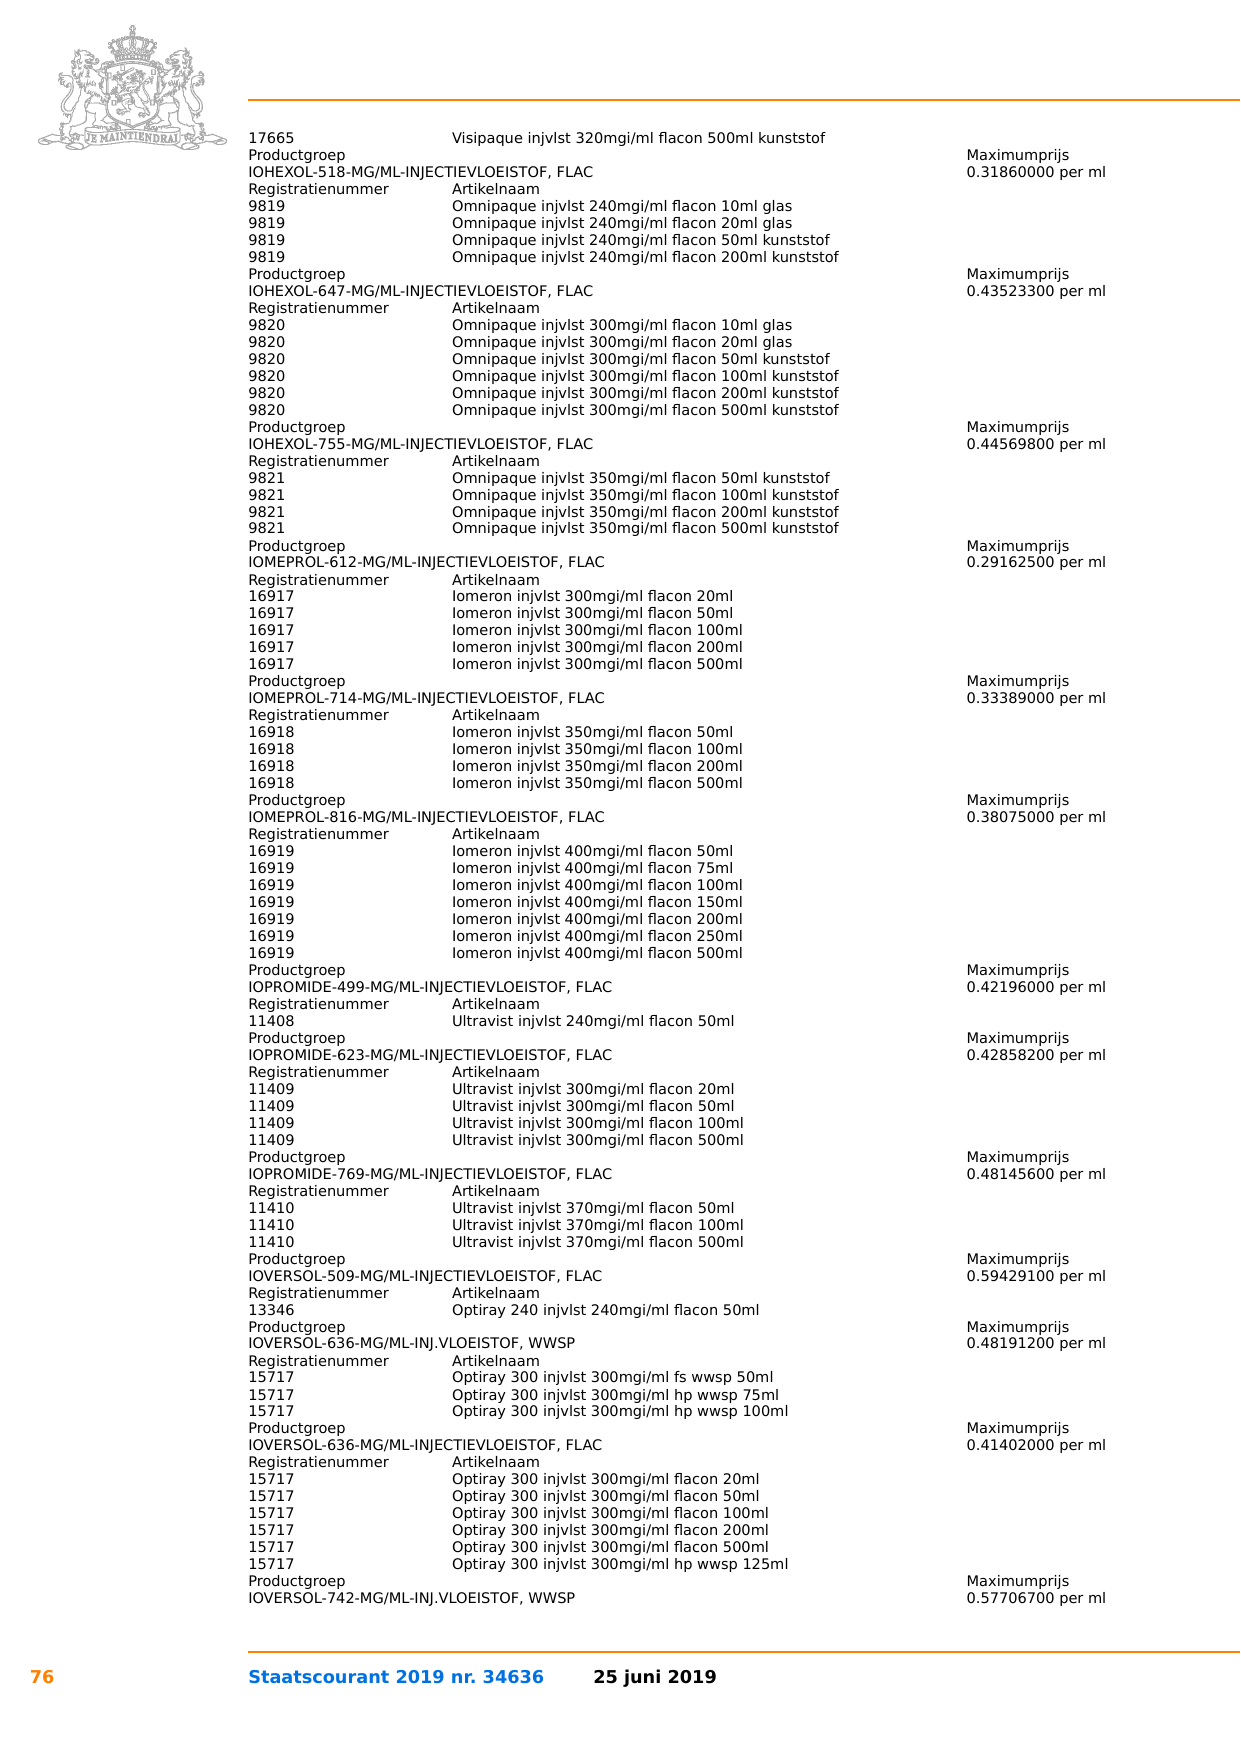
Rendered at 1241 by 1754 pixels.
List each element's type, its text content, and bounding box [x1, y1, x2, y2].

table_cell [961, 843, 1163, 860]
table_cell 15717 [248, 1505, 446, 1522]
table_cell 15717 [248, 1471, 446, 1488]
table_cell Artikelnaam [446, 1183, 961, 1199]
table_cell Artikelnaam [446, 453, 961, 469]
table_cell 0.42196000 per ml [961, 979, 1163, 996]
table_cell 16919 [248, 877, 446, 894]
table_cell Omnipaque injvlst 240mgi/ml flacon 10ml glas [446, 198, 961, 215]
table_cell [961, 724, 1163, 741]
table_cell 9821 [248, 486, 446, 503]
table_cell 16919 [248, 928, 446, 945]
table_cell Optiray 300 injvlst 300mgi/ml flacon 50ml [446, 1488, 961, 1505]
table_cell [446, 1149, 961, 1166]
table_cell Artikelnaam [446, 1353, 961, 1369]
table_cell Omnipaque injvlst 300mgi/ml flacon 20ml glas [446, 334, 961, 351]
table_cell 9820 [248, 351, 446, 368]
table_cell [961, 996, 1163, 1013]
table_cell [446, 792, 961, 809]
table_cell Optiray 300 injvlst 300mgi/ml hp wwsp 75ml [446, 1386, 961, 1403]
table_cell [961, 1522, 1163, 1539]
table_cell 0.31860000 per ml [961, 164, 1163, 181]
table_cell Productgroep [248, 1251, 446, 1267]
table_cell IOHEXOL-647-MG/ML-INJECTIEVLOEISTOF, FLAC [248, 283, 961, 300]
table_cell Optiray 300 injvlst 300mgi/ml flacon 20ml [446, 1471, 961, 1488]
table_cell Productgroep [248, 673, 446, 690]
table_cell Ultravist injvlst 370mgi/ml flacon 500ml [446, 1234, 961, 1251]
table_cell 0.43523300 per ml [961, 283, 1163, 300]
table_cell [446, 419, 961, 436]
table_cell IOPROMIDE-769-MG/ML-INJECTIEVLOEISTOF, FLAC [248, 1166, 961, 1183]
table_cell [961, 1285, 1163, 1301]
table_cell [446, 962, 961, 979]
table_cell Maximumprijs [961, 1149, 1163, 1166]
table_cell [961, 249, 1163, 266]
table_cell [446, 1251, 961, 1267]
table_cell 9821 [248, 470, 446, 486]
table_cell Registratienummer [248, 181, 446, 198]
table_cell Omnipaque injvlst 300mgi/ml flacon 200ml kunststof [446, 385, 961, 402]
table_cell Artikelnaam [446, 707, 961, 724]
table_cell [446, 1030, 961, 1047]
table_cell Omnipaque injvlst 300mgi/ml flacon 100ml kunststof [446, 368, 961, 384]
table_cell [961, 385, 1163, 402]
table_cell 9819 [248, 215, 446, 232]
table_cell 16917 [248, 605, 446, 622]
table_cell Omnipaque injvlst 350mgi/ml flacon 100ml kunststof [446, 486, 961, 503]
table_cell 0.42858200 per ml [961, 1047, 1163, 1064]
table_cell 15717 [248, 1539, 446, 1556]
table_cell Ultravist injvlst 370mgi/ml flacon 100ml [446, 1217, 961, 1233]
table_cell [961, 198, 1163, 215]
table_cell Registratienummer [248, 1353, 446, 1369]
table_cell Productgroep [248, 147, 446, 164]
table_cell Registratienummer [248, 1183, 446, 1199]
table_cell [961, 911, 1163, 928]
table_cell Iomeron injvlst 350mgi/ml flacon 200ml [446, 758, 961, 775]
table_cell Omnipaque injvlst 350mgi/ml flacon 500ml kunststof [446, 520, 961, 537]
table_cell [446, 1573, 961, 1590]
table_cell Iomeron injvlst 300mgi/ml flacon 500ml [446, 656, 961, 673]
table_cell Iomeron injvlst 300mgi/ml flacon 200ml [446, 639, 961, 656]
table_cell Iomeron injvlst 400mgi/ml flacon 100ml [446, 877, 961, 894]
table_cell Maximumprijs [961, 1573, 1163, 1590]
table_cell 0.29162500 per ml [961, 554, 1163, 571]
table_cell IOPROMIDE-499-MG/ML-INJECTIEVLOEISTOF, FLAC [248, 979, 961, 996]
table_cell Maximumprijs [961, 962, 1163, 979]
table_cell [961, 707, 1163, 724]
table_cell [961, 945, 1163, 962]
table_cell [961, 1403, 1163, 1420]
table_cell IOHEXOL-518-MG/ML-INJECTIEVLOEISTOF, FLAC [248, 164, 961, 181]
table_cell Iomeron injvlst 350mgi/ml flacon 100ml [446, 741, 961, 758]
table_cell Omnipaque injvlst 350mgi/ml flacon 200ml kunststof [446, 504, 961, 520]
table_cell [961, 1556, 1163, 1573]
table_cell 16918 [248, 775, 446, 792]
table_cell Registratienummer [248, 571, 446, 588]
table_cell [961, 1488, 1163, 1505]
table_cell 11410 [248, 1217, 446, 1233]
table_cell Registratienummer [248, 1064, 446, 1081]
table_cell IOVERSOL-509-MG/ML-INJECTIEVLOEISTOF, FLAC [248, 1268, 961, 1284]
table_cell [961, 571, 1163, 588]
table_cell [961, 520, 1163, 537]
table_cell [961, 334, 1163, 351]
table_cell Ultravist injvlst 300mgi/ml flacon 20ml [446, 1081, 961, 1098]
table_cell [961, 486, 1163, 503]
table_cell IOHEXOL-755-MG/ML-INJECTIEVLOEISTOF, FLAC [248, 436, 961, 452]
table_cell [961, 1505, 1163, 1522]
table_cell Artikelnaam [446, 826, 961, 843]
table_cell [446, 1420, 961, 1437]
table_cell [961, 894, 1163, 911]
table_cell 11410 [248, 1200, 446, 1217]
table_cell Optiray 300 injvlst 300mgi/ml flacon 100ml [446, 1505, 961, 1522]
table_cell Maximumprijs [961, 1420, 1163, 1437]
table_cell Productgroep [248, 792, 446, 809]
table_cell [961, 622, 1163, 639]
table_cell Productgroep [248, 962, 446, 979]
table_cell Registratienummer [248, 300, 446, 317]
table_cell IOPROMIDE-623-MG/ML-INJECTIEVLOEISTOF, FLAC [248, 1047, 961, 1064]
table_cell [446, 673, 961, 690]
table_cell Omnipaque injvlst 240mgi/ml flacon 20ml glas [446, 215, 961, 232]
table_cell [961, 1471, 1163, 1488]
table_cell [961, 215, 1163, 232]
table_cell Productgroep [248, 419, 446, 436]
table_cell [961, 300, 1163, 317]
table_cell Omnipaque injvlst 240mgi/ml flacon 50ml kunststof [446, 232, 961, 249]
table_cell Optiray 300 injvlst 300mgi/ml fs wwsp 50ml [446, 1369, 961, 1386]
table_cell Maximumprijs [961, 673, 1163, 690]
table_cell [961, 1539, 1163, 1556]
table_cell 0.33389000 per ml [961, 690, 1163, 707]
table_cell 16917 [248, 639, 446, 656]
table_cell Registratienummer [248, 707, 446, 724]
table_cell IOMEPROL-612-MG/ML-INJECTIEVLOEISTOF, FLAC [248, 554, 961, 571]
table_cell [961, 775, 1163, 792]
table_cell 9820 [248, 317, 446, 334]
table_cell [961, 1353, 1163, 1369]
table_cell Optiray 300 injvlst 300mgi/ml flacon 200ml [446, 1522, 961, 1539]
table_cell 0.38075000 per ml [961, 809, 1163, 826]
table_cell Artikelnaam [446, 996, 961, 1013]
table_cell [961, 605, 1163, 622]
table_cell [961, 470, 1163, 486]
table_cell [961, 402, 1163, 418]
table_cell IOVERSOL-636-MG/ML-INJ.VLOEISTOF, WWSP [248, 1335, 961, 1352]
table_cell Ultravist injvlst 370mgi/ml flacon 50ml [446, 1200, 961, 1217]
table_cell Iomeron injvlst 350mgi/ml flacon 50ml [446, 724, 961, 741]
table_cell Ultravist injvlst 300mgi/ml flacon 100ml [446, 1115, 961, 1132]
picture [38, 25, 227, 150]
table_cell [961, 181, 1163, 198]
table_cell IOVERSOL-636-MG/ML-INJECTIEVLOEISTOF, FLAC [248, 1437, 961, 1454]
table_cell Iomeron injvlst 400mgi/ml flacon 250ml [446, 928, 961, 945]
table_cell Artikelnaam [446, 571, 961, 588]
table_cell Registratienummer [248, 996, 446, 1013]
table_cell [961, 588, 1163, 605]
table_cell 9820 [248, 334, 446, 351]
table_cell 15717 [248, 1488, 446, 1505]
table_cell Visipaque injvlst 320mgi/ml flacon 500ml kunststof [446, 130, 961, 147]
table_cell [961, 1217, 1163, 1233]
table_cell 0.48191200 per ml [961, 1335, 1163, 1352]
table_cell [961, 1454, 1163, 1471]
table_cell [961, 1098, 1163, 1115]
table_cell 9819 [248, 249, 446, 266]
table_cell 16919 [248, 945, 446, 962]
table_cell 11409 [248, 1098, 446, 1115]
table_cell [446, 538, 961, 554]
table_cell 16919 [248, 894, 446, 911]
table_cell Registratienummer [248, 1454, 446, 1471]
table_cell Ultravist injvlst 300mgi/ml flacon 50ml [446, 1098, 961, 1115]
table_cell [961, 1081, 1163, 1098]
table_cell Iomeron injvlst 400mgi/ml flacon 150ml [446, 894, 961, 911]
table_cell 16918 [248, 741, 446, 758]
table_cell 16918 [248, 724, 446, 741]
table_cell Registratienummer [248, 1285, 446, 1301]
table_cell Ultravist injvlst 300mgi/ml flacon 500ml [446, 1132, 961, 1149]
table_cell Maximumprijs [961, 1251, 1163, 1267]
table_cell Productgroep [248, 1573, 446, 1590]
table_cell 16917 [248, 588, 446, 605]
table_cell 0.59429100 per ml [961, 1268, 1163, 1284]
table_cell Artikelnaam [446, 181, 961, 198]
table_cell [446, 1319, 961, 1335]
table_cell [961, 1183, 1163, 1199]
table_cell Registratienummer [248, 453, 446, 469]
table_cell 0.48145600 per ml [961, 1166, 1163, 1183]
table_cell Productgroep [248, 266, 446, 283]
table_cell Omnipaque injvlst 300mgi/ml flacon 500ml kunststof [446, 402, 961, 418]
table_cell Optiray 300 injvlst 300mgi/ml hp wwsp 125ml [446, 1556, 961, 1573]
table_cell 15717 [248, 1369, 446, 1386]
table_cell 11410 [248, 1234, 446, 1251]
table_cell [961, 1301, 1163, 1318]
table_cell 15717 [248, 1556, 446, 1573]
table_cell 15717 [248, 1386, 446, 1403]
table_cell 13346 [248, 1301, 446, 1318]
table_cell 16919 [248, 911, 446, 928]
table_cell 9821 [248, 520, 446, 537]
table_cell [446, 147, 961, 164]
table_cell [961, 741, 1163, 758]
table_cell 0.57706700 per ml [961, 1590, 1163, 1607]
table_cell [961, 453, 1163, 469]
table_cell 11408 [248, 1013, 446, 1030]
table_cell Optiray 300 injvlst 300mgi/ml hp wwsp 100ml [446, 1403, 961, 1420]
table_cell Registratienummer [248, 826, 446, 843]
table_cell [961, 1115, 1163, 1132]
table_cell Artikelnaam [446, 1285, 961, 1301]
table_cell Artikelnaam [446, 1454, 961, 1471]
table_cell [961, 368, 1163, 384]
table_cell Artikelnaam [446, 1064, 961, 1081]
table_cell Maximumprijs [961, 147, 1163, 164]
table_cell Productgroep [248, 1149, 446, 1166]
table_cell [961, 656, 1163, 673]
table_cell 9820 [248, 368, 446, 384]
table_cell Iomeron injvlst 400mgi/ml flacon 75ml [446, 860, 961, 877]
table_cell [961, 232, 1163, 249]
table_cell Maximumprijs [961, 538, 1163, 554]
table_cell [961, 317, 1163, 334]
table_cell [961, 1386, 1163, 1403]
table_cell Optiray 300 injvlst 300mgi/ml flacon 500ml [446, 1539, 961, 1556]
table_cell Maximumprijs [961, 266, 1163, 283]
table_cell Omnipaque injvlst 240mgi/ml flacon 200ml kunststof [446, 249, 961, 266]
table_cell 9819 [248, 198, 446, 215]
table_cell IOMEPROL-714-MG/ML-INJECTIEVLOEISTOF, FLAC [248, 690, 961, 707]
table_cell 16917 [248, 622, 446, 639]
table_cell Iomeron injvlst 300mgi/ml flacon 50ml [446, 605, 961, 622]
table_cell 16917 [248, 656, 446, 673]
table_cell Artikelnaam [446, 300, 961, 317]
table_cell 16918 [248, 758, 446, 775]
table_cell [961, 1369, 1163, 1386]
table_cell 9820 [248, 402, 446, 418]
table_cell Iomeron injvlst 400mgi/ml flacon 500ml [446, 945, 961, 962]
table_cell 16919 [248, 843, 446, 860]
table_cell 15717 [248, 1403, 446, 1420]
table_cell [961, 928, 1163, 945]
table_cell [961, 1013, 1163, 1030]
table_cell Productgroep [248, 1319, 446, 1335]
table_cell Maximumprijs [961, 792, 1163, 809]
table_cell [961, 130, 1163, 147]
table_cell Iomeron injvlst 400mgi/ml flacon 200ml [446, 911, 961, 928]
table_cell Iomeron injvlst 400mgi/ml flacon 50ml [446, 843, 961, 860]
table_cell 9819 [248, 232, 446, 249]
table_cell Iomeron injvlst 300mgi/ml flacon 100ml [446, 622, 961, 639]
table_cell Ultravist injvlst 240mgi/ml flacon 50ml [446, 1013, 961, 1030]
table_cell Productgroep [248, 1030, 446, 1047]
table_cell IOVERSOL-742-MG/ML-INJ.VLOEISTOF, WWSP [248, 1590, 961, 1607]
table_cell IOMEPROL-816-MG/ML-INJECTIEVLOEISTOF, FLAC [248, 809, 961, 826]
table_cell 11409 [248, 1115, 446, 1132]
table_cell 11409 [248, 1132, 446, 1149]
table_cell Maximumprijs [961, 1030, 1163, 1047]
table_cell [961, 1064, 1163, 1081]
table_cell 0.44569800 per ml [961, 436, 1163, 452]
table_cell [961, 1132, 1163, 1149]
table_cell 15717 [248, 1522, 446, 1539]
table_cell 17665 [248, 130, 446, 147]
table_cell Iomeron injvlst 300mgi/ml flacon 20ml [446, 588, 961, 605]
table_cell Optiray 240 injvlst 240mgi/ml flacon 50ml [446, 1301, 961, 1318]
table_cell [961, 1200, 1163, 1217]
table_cell 9821 [248, 504, 446, 520]
table_cell 0.41402000 per ml [961, 1437, 1163, 1454]
table_cell [961, 877, 1163, 894]
table_cell [961, 826, 1163, 843]
table_cell [961, 860, 1163, 877]
table_cell [961, 504, 1163, 520]
table_cell [961, 639, 1163, 656]
table_cell Omnipaque injvlst 350mgi/ml flacon 50ml kunststof [446, 470, 961, 486]
table_cell Maximumprijs [961, 1319, 1163, 1335]
table_cell [961, 351, 1163, 368]
table_cell [446, 266, 961, 283]
table_cell Productgroep [248, 538, 446, 554]
table_cell Productgroep [248, 1420, 446, 1437]
table_cell [961, 758, 1163, 775]
table_cell Omnipaque injvlst 300mgi/ml flacon 50ml kunststof [446, 351, 961, 368]
table_cell Omnipaque injvlst 300mgi/ml flacon 10ml glas [446, 317, 961, 334]
table_cell 11409 [248, 1081, 446, 1098]
table_cell 16919 [248, 860, 446, 877]
table_cell [961, 1234, 1163, 1251]
table_cell 9820 [248, 385, 446, 402]
table_cell Maximumprijs [961, 419, 1163, 436]
table_cell Iomeron injvlst 350mgi/ml flacon 500ml [446, 775, 961, 792]
